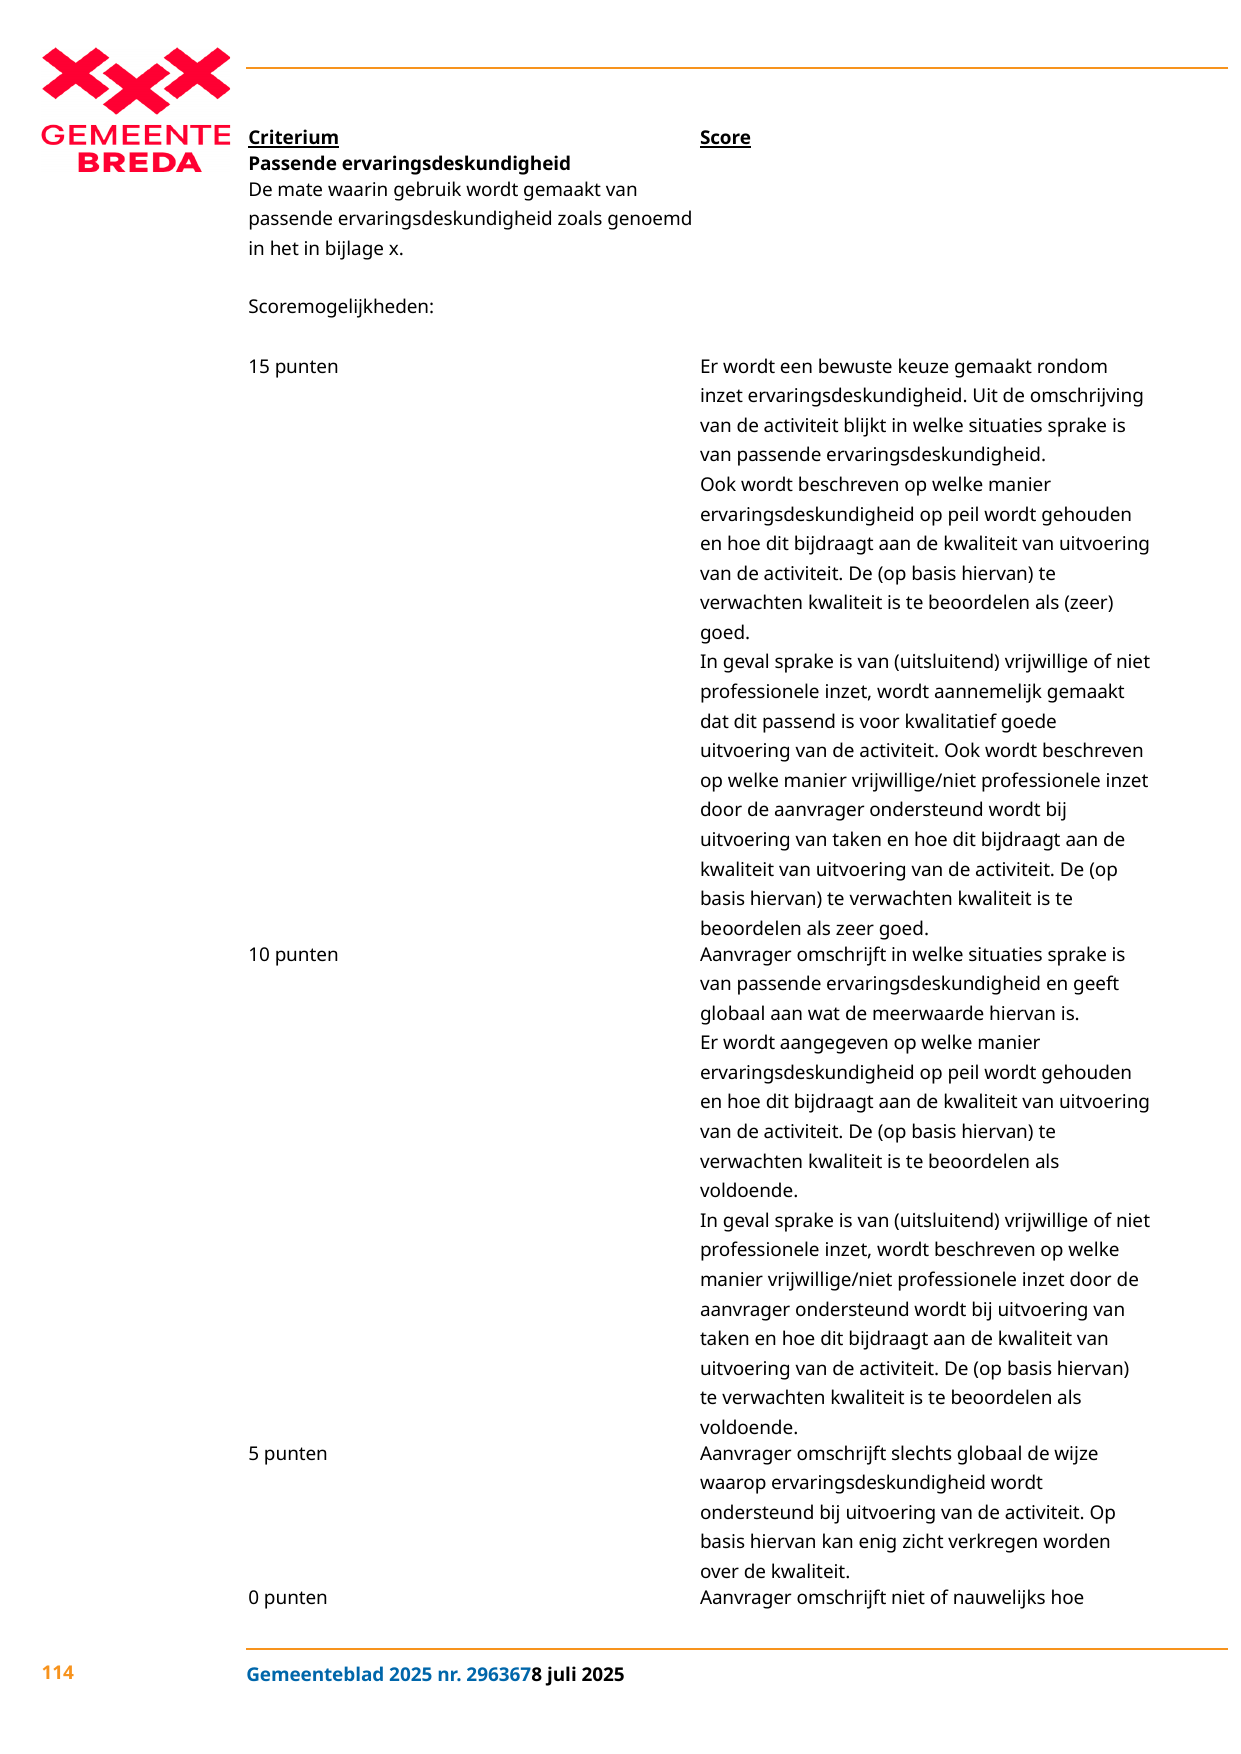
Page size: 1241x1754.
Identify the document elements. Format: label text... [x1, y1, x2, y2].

table_cell [700, 150, 1152, 176]
table_cell Aanvrager omschrijft slechts globaal de wijze waarop ervaringsdeskundigheid wordt ondersteund bij uitvoering van de activiteit. Op basis hiervan kan enig zicht verkregen worden over de kwaliteit. [700, 1440, 1152, 1584]
text Scoremogelijkheden: [248, 294, 1152, 319]
table_cell De mate waarin gebruik wordt gemaakt van passende ervaringsdeskundigheid zoals genoemd in het in bijlage x. [248, 176, 700, 261]
table_header Criterium [248, 125, 700, 150]
table_cell 0 punten [248, 1584, 700, 1609]
table_cell Passende ervaringsdeskundigheid [248, 150, 700, 176]
table_cell 10 punten [248, 941, 700, 1440]
table_cell 5 punten [248, 1440, 700, 1584]
table_header Er wordt een bewuste keuze gemaakt rondom inzet ervaringsdeskundigheid. Uit de omschrijving van de activiteit blijkt in welke situaties sprake is van passende ervaringsdeskundigheid. Ook wordt beschreven op welke manier ervaringsdeskundigheid op peil wordt gehouden en hoe dit bijdraagt aan de kwaliteit van uitvoering van de activiteit. De (op basis hiervan) te verwachten kwaliteit is te beoordelen als (zeer) goed. In geval sprake is van (uitsluitend) vrijwillige of niet professionele inzet, wordt aannemelijk gemaakt dat dit passend is voor kwalitatief goede uitvoering van de activiteit. Ook wordt beschreven op welke manier vrijwillige/niet professionele inzet door de aanvrager ondersteund wordt bij uitvoering van taken en hoe dit bijdraagt aan de kwaliteit van uitvoering van de activiteit. De (op basis hiervan) te verwachten kwaliteit is te beoordelen als zeer goed. [700, 353, 1152, 941]
table_header 15 punten [248, 353, 700, 941]
table_header Score [700, 125, 1152, 150]
table_cell Aanvrager omschrijft niet of nauwelijks hoe [700, 1584, 1152, 1609]
picture [41, 47, 231, 172]
table_cell Aanvrager omschrijft in welke situaties sprake is van passende ervaringsdeskundigheid en geeft globaal aan wat de meerwaarde hiervan is. Er wordt aangegeven op welke manier ervaringsdeskundigheid op peil wordt gehouden en hoe dit bijdraagt aan de kwaliteit van uitvoering van de activiteit. De (op basis hiervan) te verwachten kwaliteit is te beoordelen als voldoende. In geval sprake is van (uitsluitend) vrijwillige of niet professionele inzet, wordt beschreven op welke manier vrijwillige/niet professionele inzet door de aanvrager ondersteund wordt bij uitvoering van taken en hoe dit bijdraagt aan de kwaliteit van uitvoering van de activiteit. De (op basis hiervan) te verwachten kwaliteit is te beoordelen als voldoende. [700, 941, 1152, 1440]
table_cell [700, 176, 1152, 261]
